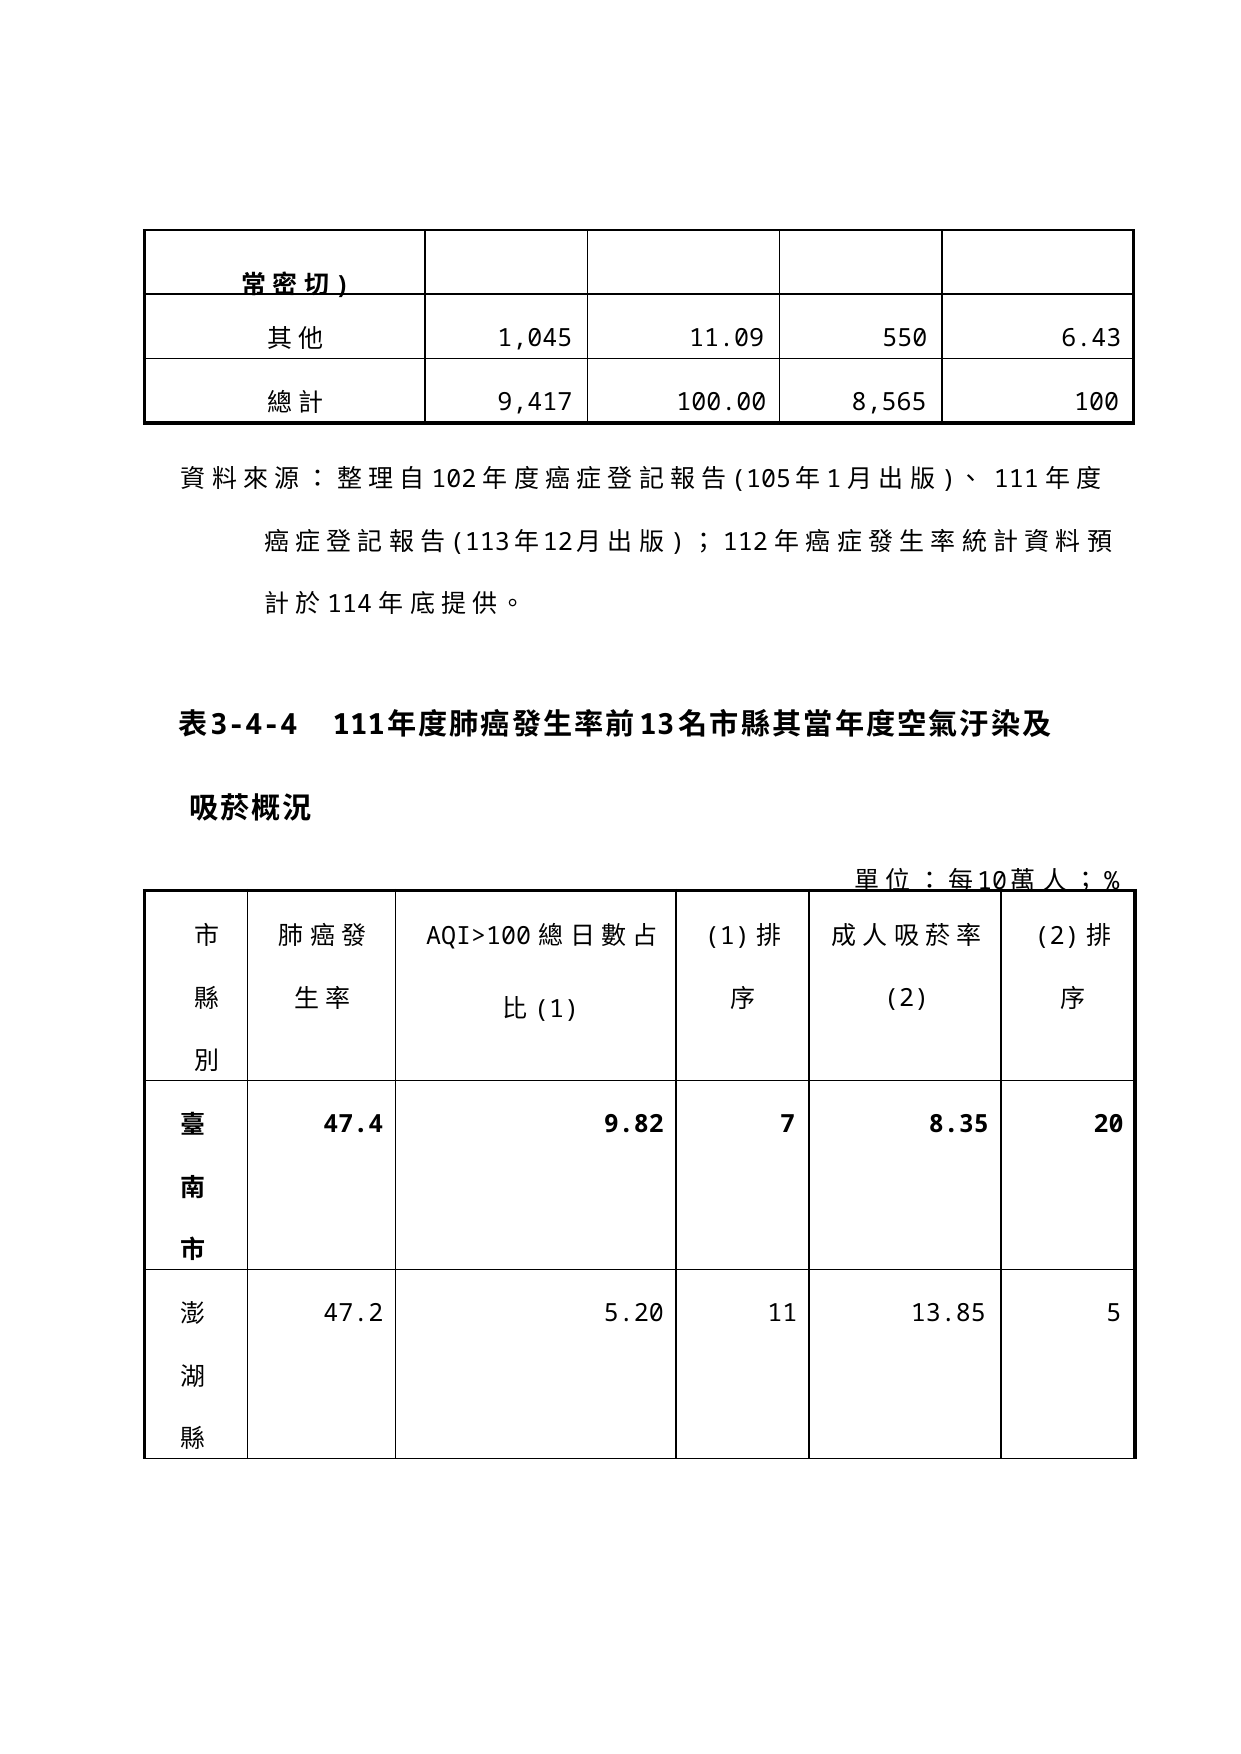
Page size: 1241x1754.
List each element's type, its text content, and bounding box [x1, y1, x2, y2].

table_cell [588, 231, 779, 293]
table_cell 11 [677, 1270, 808, 1458]
table_cell 47.4 [248, 1081, 395, 1269]
table_header 市縣別 [146, 892, 247, 1079]
table_cell 100 [943, 359, 1132, 421]
text 資料來源：整理自102年度癌症登記報告(105年1月出版)、111年度癌症登記報告(113年12月出版)；112年癌症發生率統計資料預計於114年底提供。 [133, 424, 1122, 612]
text 表3-4-4 111年度肺癌發生率前13名市縣其當年度空氣汙染及吸菸概況 [133, 639, 1063, 826]
table_header (2)排序 [1002, 892, 1133, 1079]
table_cell 13.85 [810, 1270, 1000, 1458]
table_cell 常密切) [146, 231, 424, 293]
table_cell 100.00 [588, 359, 779, 421]
table_cell [780, 231, 941, 293]
table_cell 47.2 [248, 1270, 395, 1458]
table_cell 6.43 [943, 295, 1132, 357]
table_cell 20 [1002, 1081, 1133, 1269]
table_cell 總計 [146, 359, 424, 421]
table_cell 5.20 [396, 1270, 675, 1458]
table_cell 9,417 [426, 359, 587, 421]
table_cell 5 [1002, 1270, 1133, 1458]
table_cell 7 [677, 1081, 808, 1269]
table_cell 澎湖縣 [146, 1270, 247, 1458]
table_header (1)排序 [677, 892, 808, 1079]
table_cell 1,045 [426, 295, 587, 357]
table_cell 其他 [146, 295, 424, 357]
table_cell 9.82 [396, 1081, 675, 1269]
text 單位：每10萬人；% [133, 826, 1122, 889]
table_header 成人吸菸率(2) [810, 892, 1000, 1079]
table_cell [943, 231, 1132, 293]
table_header AQI>100總日數占比(1) [396, 892, 675, 1079]
table_cell 臺南市 [146, 1081, 247, 1269]
table_cell [426, 231, 587, 293]
table_cell 550 [780, 295, 941, 357]
table_header 肺癌發生率 [248, 892, 395, 1079]
table_cell 8.35 [810, 1081, 1000, 1269]
table_cell 8,565 [780, 359, 941, 421]
table_cell 11.09 [588, 295, 779, 357]
